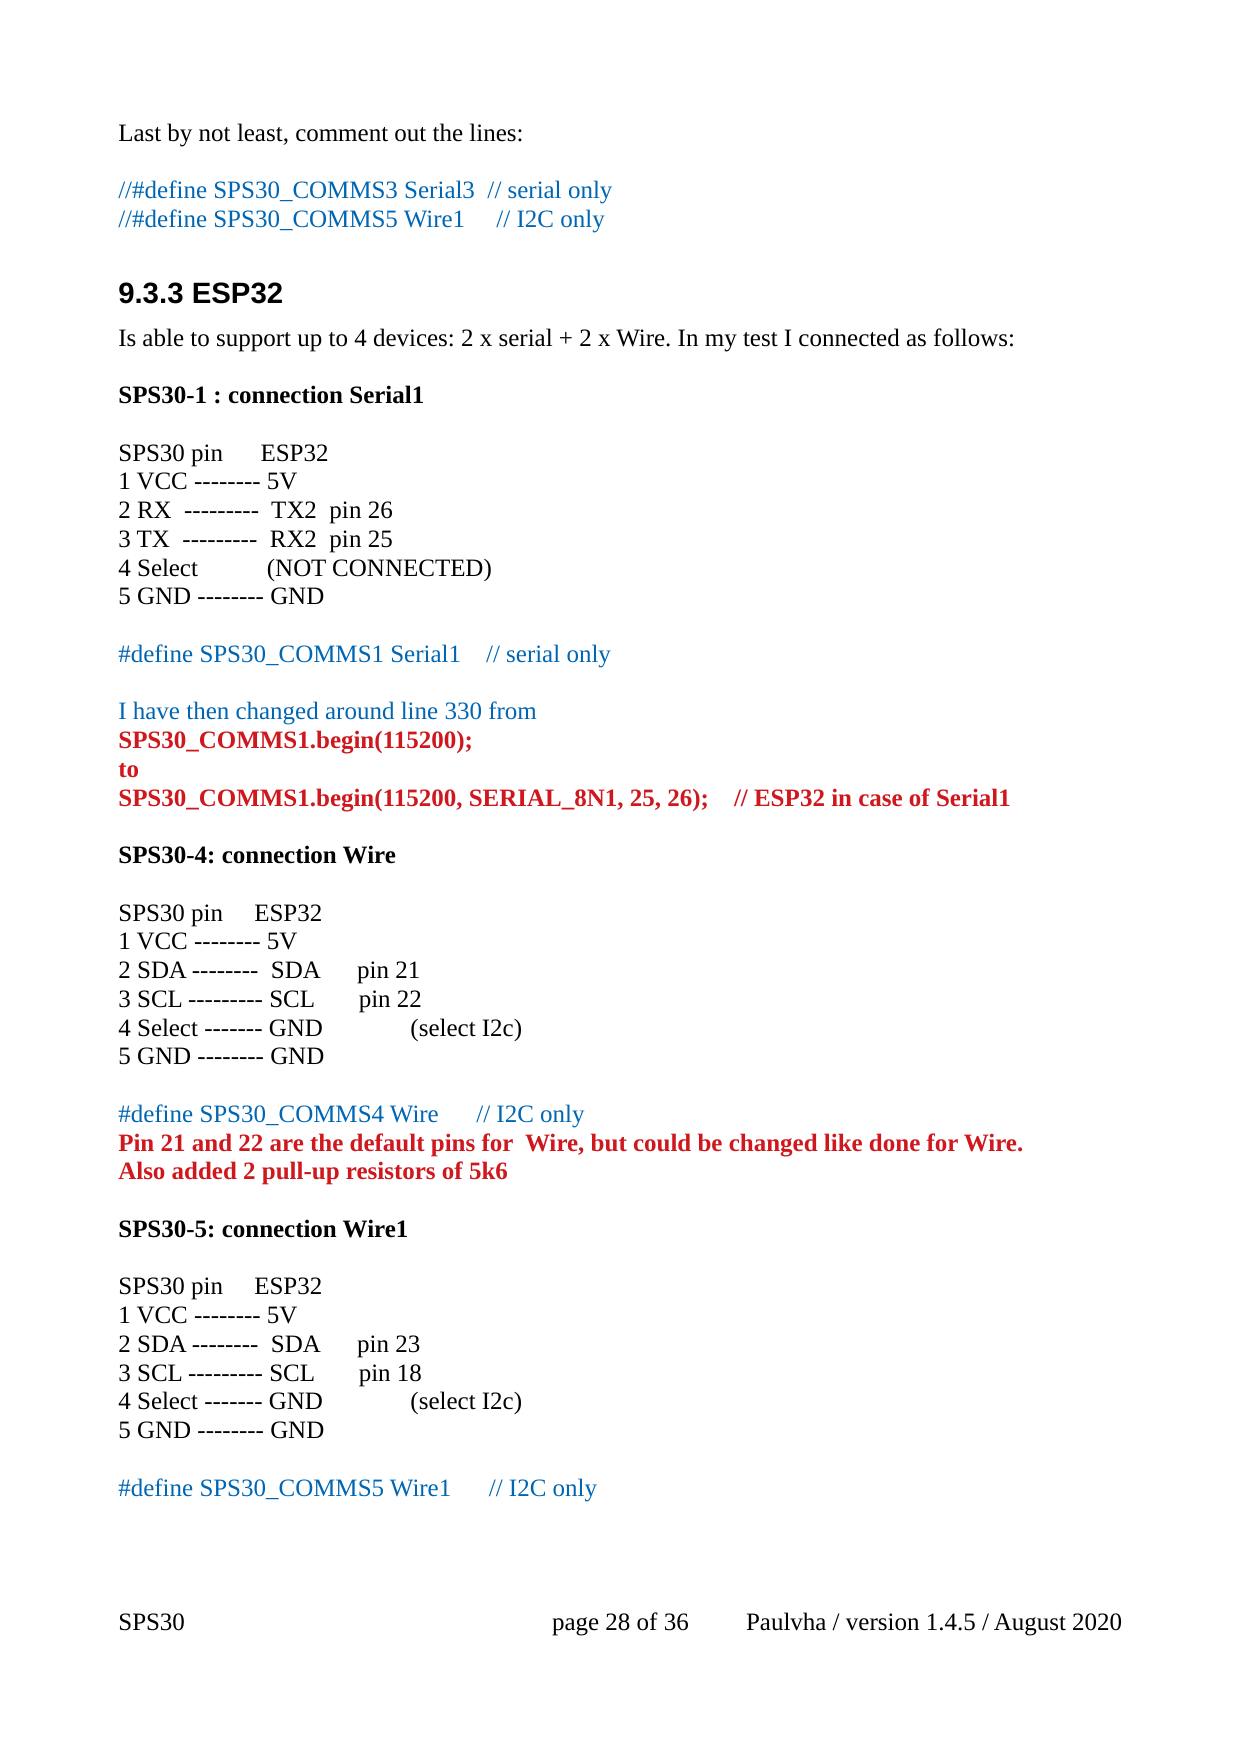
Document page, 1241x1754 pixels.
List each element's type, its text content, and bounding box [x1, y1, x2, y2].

text #define SPS30_COMMS1 Serial1 // serial only [118, 639, 1122, 668]
text I have then changed around line 330 from [118, 696, 1122, 725]
text SPS30-1 : connection Serial1 [118, 380, 1122, 409]
text 4 Select ------- GND (select I2c) [118, 1386, 1122, 1415]
text #define SPS30_COMMS5 Wire1 // I2C only [118, 1473, 1122, 1501]
text 5 GND -------- GND [118, 1415, 1122, 1444]
text 3 SCL --------- SCL pin 18 [118, 1358, 1122, 1386]
text to [118, 754, 1122, 783]
text 1 VCC -------- 5V [118, 926, 1122, 955]
text SPS30-4: connection Wire [118, 840, 1122, 869]
text Last by not least, comment out the lines: [118, 118, 1122, 147]
text //#define SPS30_COMMS3 Serial3 // serial only [118, 176, 1122, 204]
text Also added 2 pull-up resistors of 5k6 [118, 1156, 1122, 1185]
text 5 GND -------- GND [118, 1041, 1122, 1070]
text 2 SDA -------- SDA pin 21 [118, 955, 1122, 984]
text 5 GND -------- GND [118, 581, 1122, 610]
subtitle 9.3.3 ESP32 [118, 276, 1122, 310]
text 1 VCC -------- 5V [118, 466, 1122, 495]
text 4 Select (NOT CONNECTED) [118, 553, 1122, 581]
text SPS30 pin ESP32 [118, 898, 1122, 926]
text SPS30_COMMS1.begin(115200, SERIAL_8N1, 25, 26); // ESP32 in case of Serial1 [118, 783, 1122, 811]
text 4 Select ------- GND (select I2c) [118, 1013, 1122, 1041]
text 1 VCC -------- 5V [118, 1300, 1122, 1329]
text 2 RX --------- TX2 pin 26 [118, 495, 1122, 524]
text SPS30 pin ESP32 [118, 1271, 1122, 1300]
text Is able to support up to 4 devices: 2 x serial + 2 x Wire. In my test I connected as follows: [118, 323, 1122, 351]
text 3 TX --------- RX2 pin 25 [118, 524, 1122, 553]
text #define SPS30_COMMS4 Wire // I2C only [118, 1099, 1122, 1128]
text Pin 21 and 22 are the default pins for Wire, but could be changed like done for Wire. [118, 1128, 1122, 1156]
text 3 SCL --------- SCL pin 22 [118, 984, 1122, 1013]
text SPS30 pin ESP32 [118, 438, 1122, 466]
text SPS30-5: connection Wire1 [118, 1214, 1122, 1243]
text //#define SPS30_COMMS5 Wire1 // I2C only [118, 204, 1122, 233]
text 2 SDA -------- SDA pin 23 [118, 1329, 1122, 1358]
text SPS30_COMMS1.begin(115200); [118, 725, 1122, 754]
